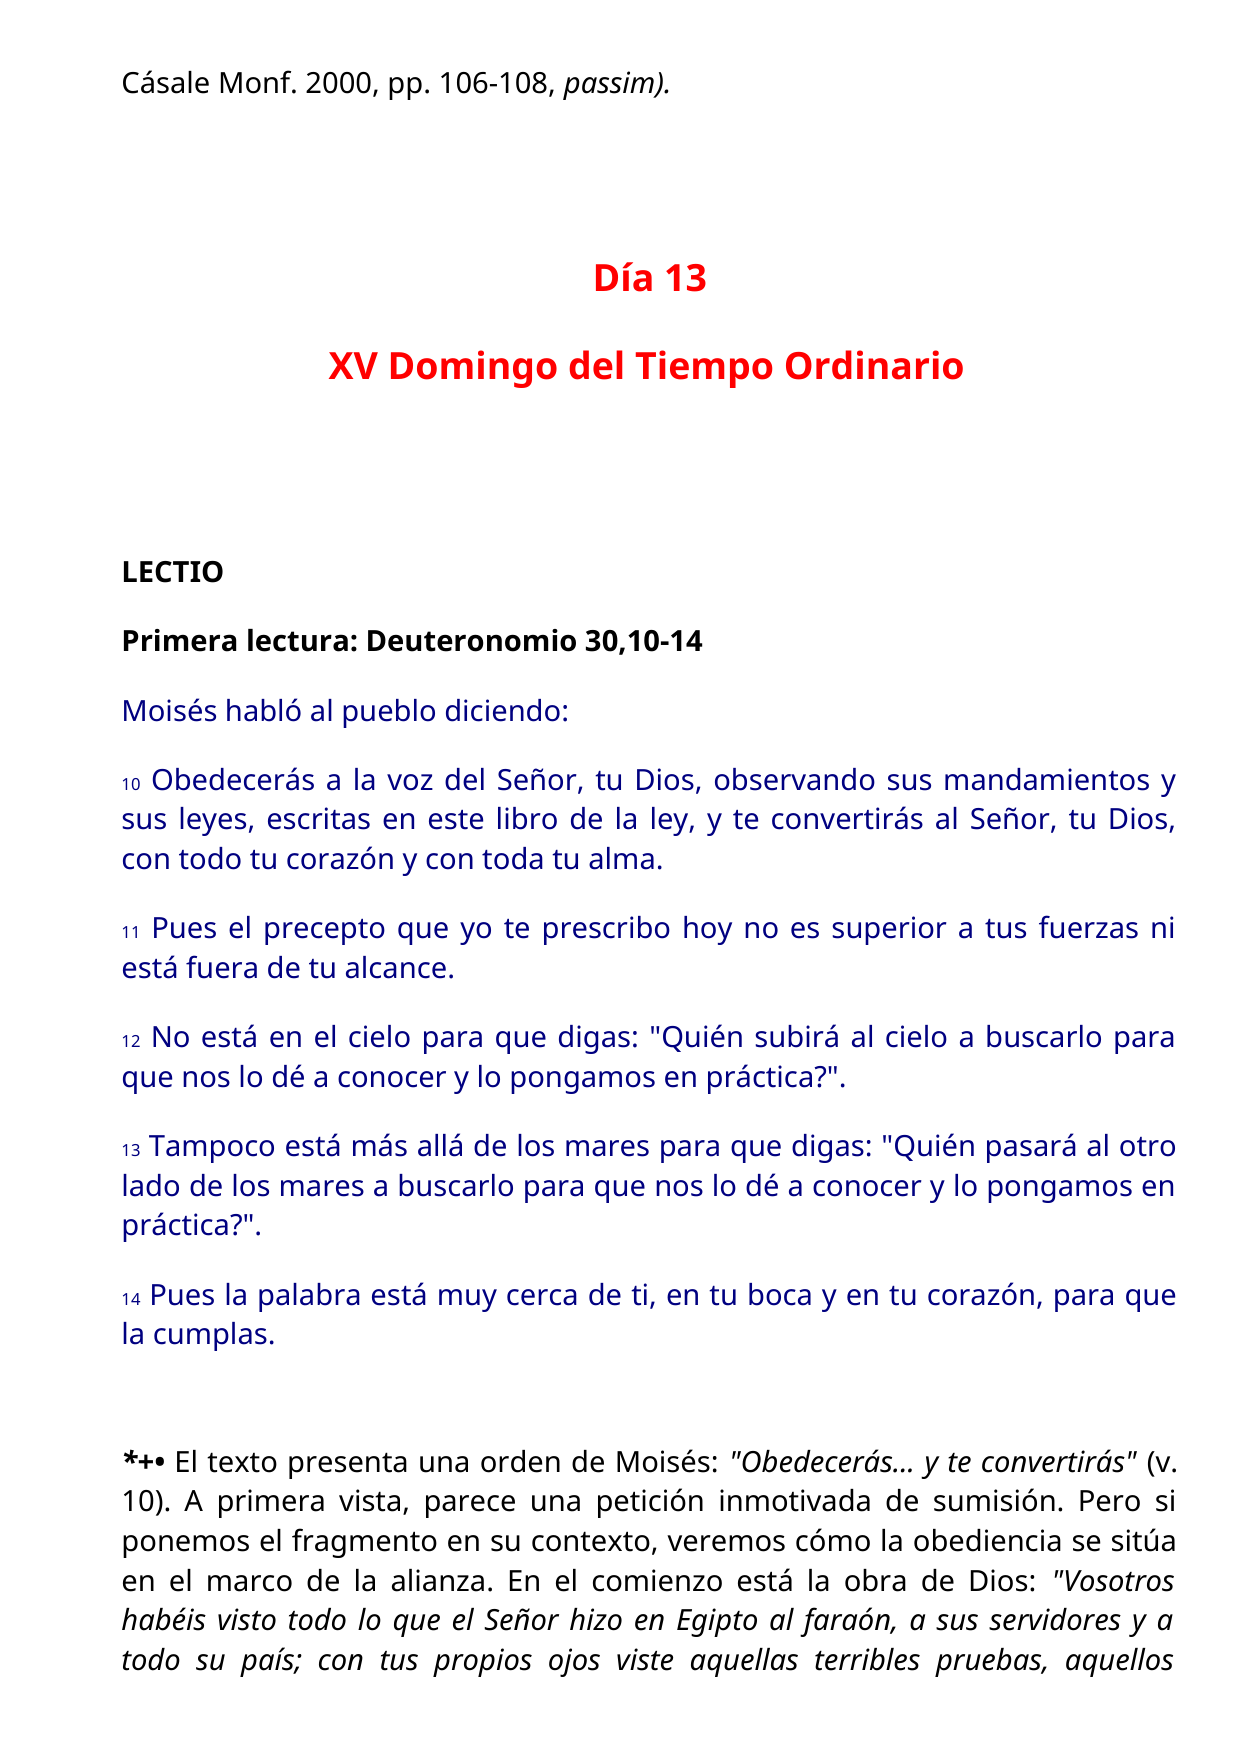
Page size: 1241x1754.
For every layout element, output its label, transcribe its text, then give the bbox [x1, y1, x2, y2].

text Día 13 [118, 251, 1181, 302]
table_header XV Domingo del Tiempo Ordinario LECTIO Primera lectura: Deuteronomio 30,10-14 Moisés habló al pueblo diciendo: 10 Obedecerás a la voz del Señor, tu Dios, observando sus mandamientos y sus leyes, escritas en este libro de la ley, y te convertirás al Señor, tu Dios, con todo tu corazón y con toda tu alma. 11 Pues el precepto que yo te prescribo hoy no es superior a tus fuerzas ni está fuera de tu alcance. 12 No está en el cielo para que digas: "Quién subirá al cielo a buscarlo para que nos lo dé a conocer y lo pongamos en práctica?". 13 Tampoco está más allá de los mares para que digas: "Quién pasará al otro lado de los mares a buscarlo para que nos lo dé a conocer y lo pongamos en práctica?". 14 Pues la palabra está muy cerca de ti, en tu boca y en tu corazón, para que la cumplas. *+• El texto presenta una orden de Moisés: "Obedecerás... y te convertirás" (v. 10). A primera vista, parece una petición inmotivada de sumisión. Pero si ponemos el fragmento en su contexto, veremos cómo la obediencia se sitúa en el marco de la alianza. En el comienzo está la obra de Dios: "Vosotros habéis visto todo lo que el Señor hizo en Egipto al faraón, a sus servidores y a todo su país; con tus propios ojos viste aquellas terribles pruebas, aquellos [118, 336, 1181, 1682]
table_header Cásale Monf. 2000, pp. 106-108, passim). [118, 59, 1181, 193]
